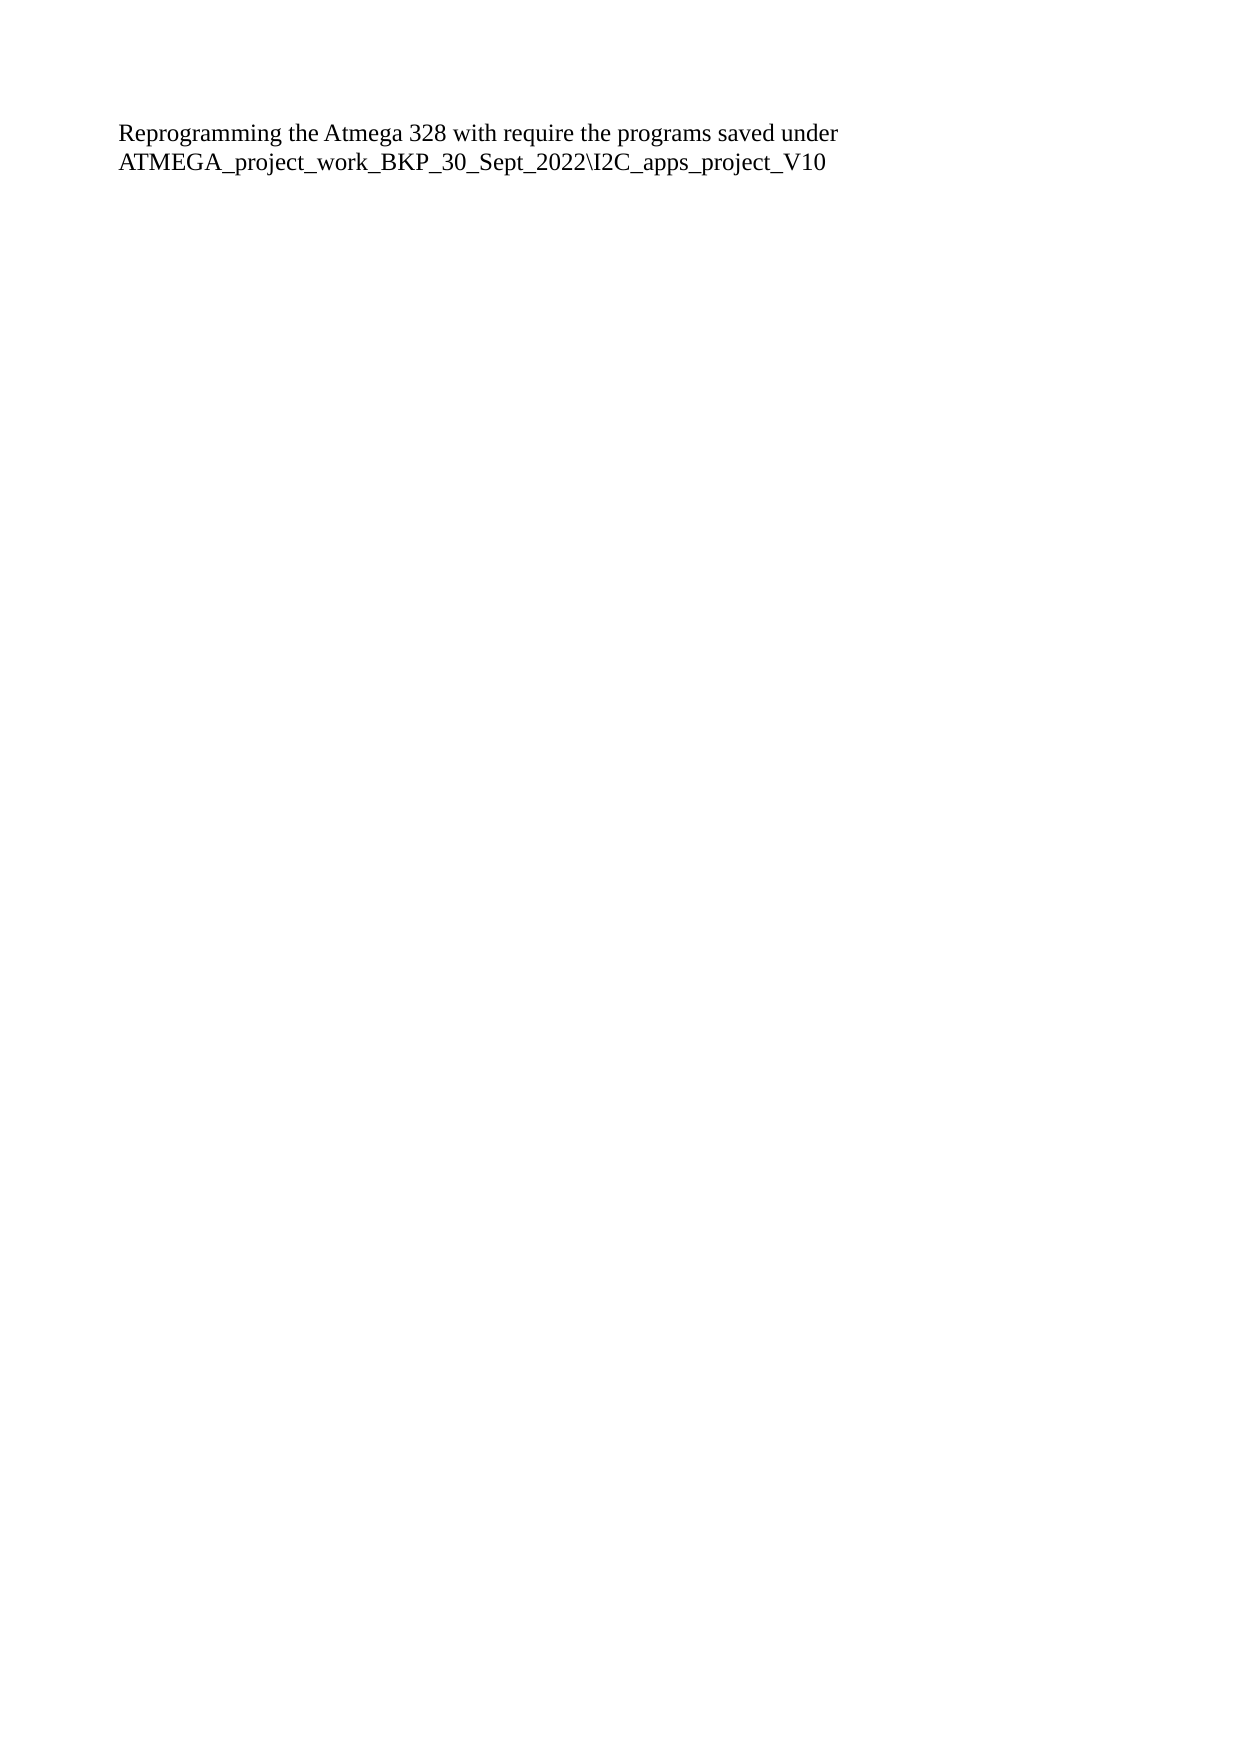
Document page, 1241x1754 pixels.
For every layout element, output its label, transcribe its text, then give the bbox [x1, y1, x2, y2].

text ATMEGA_project_work_BKP_30_Sept_2022\I2C_apps_project_V10 [118, 147, 1122, 176]
text Reprogramming the Atmega 328 with require the programs saved under [118, 118, 1122, 147]
